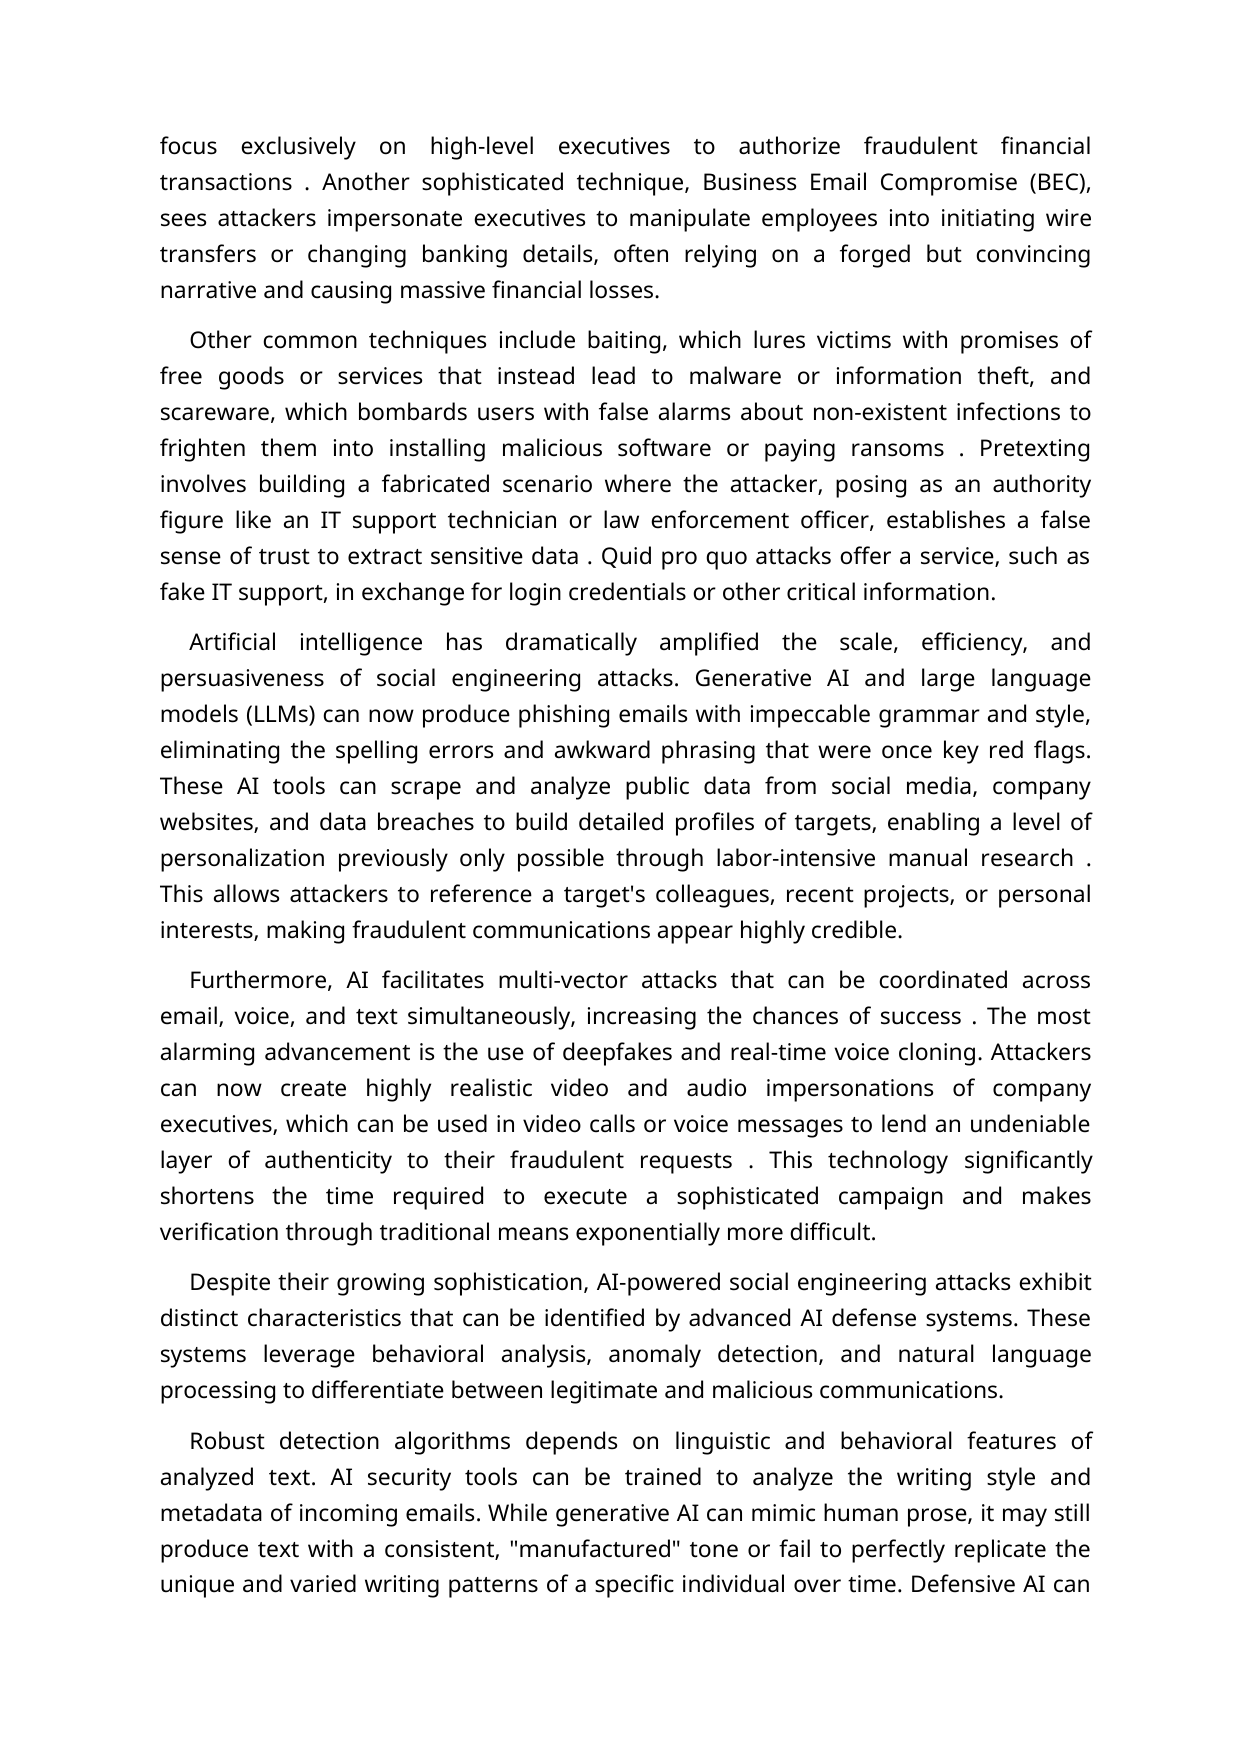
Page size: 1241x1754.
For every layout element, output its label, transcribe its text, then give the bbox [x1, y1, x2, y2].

text Furthermore, AI facilitates multi-vector attacks that can be coordinated across email, voice, and text simultaneously, increasing the chances of success . The most alarming advancement is the use of deepfakes and real-time voice cloning. Attackers can now create highly realistic video and audio impersonations of company executives, which can be used in video calls or voice messages to lend an undeniable layer of authenticity to their fraudulent requests . This technology significantly shortens the time required to execute a sophisticated campaign and makes verification through traditional means exponentially more difficult. [159, 964, 1093, 1247]
text Artificial intelligence has dramatically amplified the scale, efficiency, and persuasiveness of social engineering attacks. Generative AI and large language models (LLMs) can now produce phishing emails with impeccable grammar and style, eliminating the spelling errors and awkward phrasing that were once key red flags. These AI tools can scrape and analyze public data from social media, company websites, and data breaches to build detailed profiles of targets, enabling a level of personalization previously only possible through labor-intensive manual research . This allows attackers to reference a target's colleagues, recent projects, or personal interests, making fraudulent communications appear highly credible. [159, 626, 1093, 945]
text Other common techniques include baiting, which lures victims with promises of free goods or services that instead lead to malware or information theft, and scareware, which bombards users with false alarms about non-existent infections to frighten them into installing malicious software or paying ransoms . Pretexting involves building a fabricated scenario where the attacker, posing as an authority figure like an IT support technician or law enforcement officer, establishes a false sense of trust to extract sensitive data . Quid pro quo attacks offer a service, such as fake IT support, in exchange for login credentials or other critical information. [159, 324, 1093, 607]
text Robust detection algorithms depends on linguistic and behavioral features of analyzed text. AI security tools can be trained to analyze the writing style and metadata of incoming emails. While generative AI can mimic human prose, it may still produce text with a consistent, "manufactured" tone or fail to perfectly replicate the unique and varied writing patterns of a specific individual over time. Defensive AI can [159, 1425, 1093, 1600]
text focus exclusively on high-level executives to authorize fraudulent financial transactions . Another sophisticated technique, Business Email Compromise (BEC), sees attackers impersonate executives to manipulate employees into initiating wire transfers or changing banking details, often relying on a forged but convincing narrative and causing massive financial losses. [159, 130, 1093, 305]
text Despite their growing sophistication, AI-powered social engineering attacks exhibit distinct characteristics that can be identified by advanced AI defense systems. These systems leverage behavioral analysis, anomaly detection, and natural language processing to differentiate between legitimate and malicious communications. [159, 1266, 1093, 1405]
